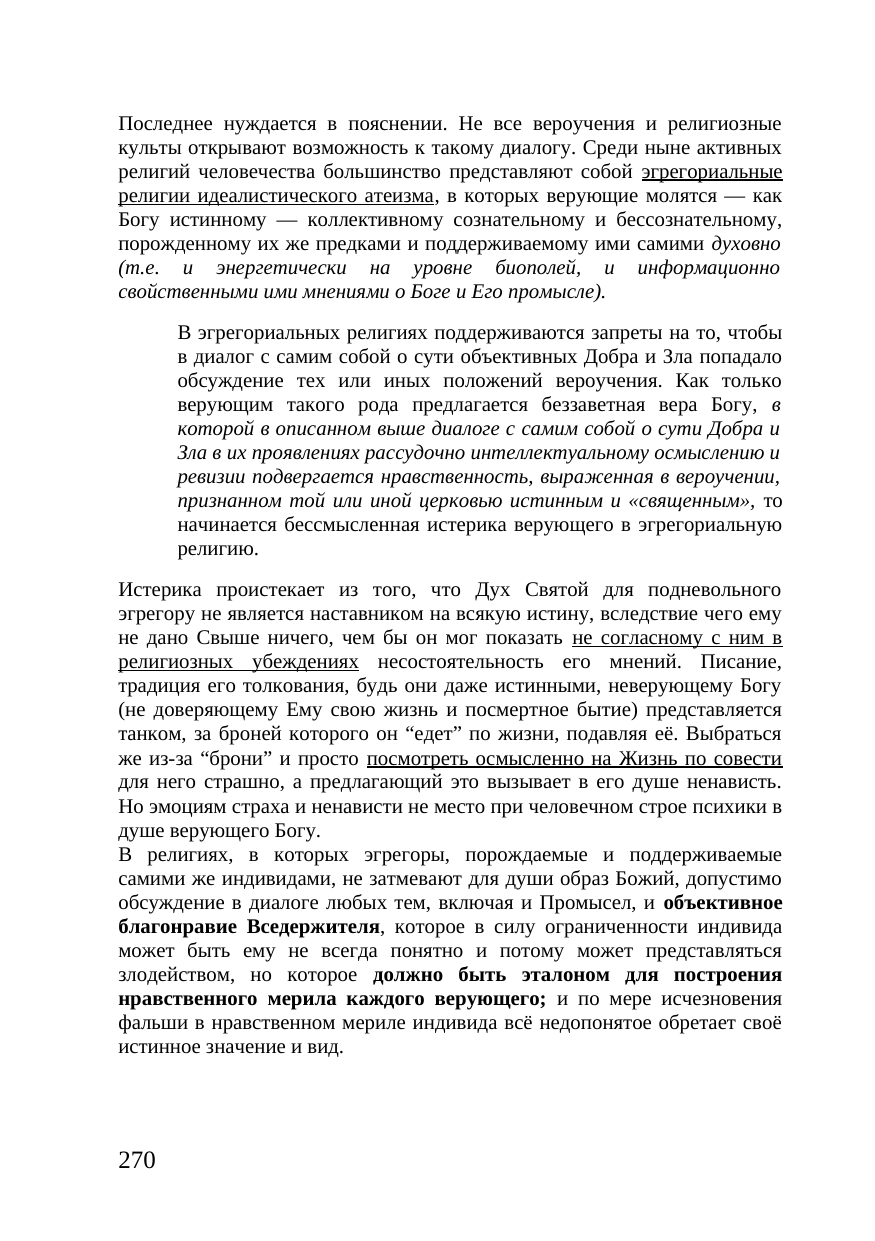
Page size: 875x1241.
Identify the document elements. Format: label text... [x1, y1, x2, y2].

text В эгрегориальных религиях поддерживаются запреты на то, чтобы в диалог с самим собой о сути объективных Добра и Зла попадало обсуждение тех или иных положений вероучения. Как только верующим такого рода предлагается беззаветная вера Богу, в которой в описанном выше диалоге с самим собой о сути Добра и Зла в их проявлениях рассудочно интеллектуальному осмыслению и ревизии подвергается нравственность, выраженная в вероучении, признанном той или иной церковью истинным и «священным», то начинается бессмысленная истерика верующего в эгрегориальную религию. [177, 320, 783, 560]
text Последнее нуждается в пояснении. Не все вероучения и религиозные культы открывают возможность к такому диалогу. Среди ныне активных религий человечества большинство представляют собой эгрегориальные религии идеалистического атеизма, в которых верующие молятся — как Богу истинному — коллективному сознательному и бессознательному, порожденному их же предками и поддерживаемому ими самими духовно (т.е. и энергетически на уровне биополей, и информационно свойственными ими мнениями о Боге и Его промысле). [118, 111, 783, 303]
text Истерика проистекает из того, что Дух Святой для подневольного эгрегору не является наставником на всякую истину, вследствие чего ему не дано Свыше ничего, чем бы он мог показать не согласному с ним в религиозных убеждениях несостоятельность его мнений. Писание, традиция его толкования, будь они даже истинными, неверующему Богу (не доверяющему Ему свою жизнь и посмертное бытие) представляется танком, за броней которого он “едет” по жизни, подавляя её. Выбраться же из-за “брони” и просто посмотреть осмысленно на Жизнь по совести для него страшно, а предлагающий это вызывает в его душе ненависть. Но эмоциям страха и ненависти не место при человечном строе психики в душе верующего Богу. [118, 577, 783, 842]
text В религиях, в которых эгрегоры, порождаемые и поддерживаемые самими же индивидами, не затмевают для души образ Божий, допустимо обсуждение в диалоге любых тем, включая и Промысел, и объективное благонравие Вседержителя, которое в силу ограниченности индивида может быть ему не всегда понятно и потому может представляться злодейством, но которое должно быть эталоном для построения нравственного мерила каждого верующего; и по мере исчезновения фальши в нравственном мериле индивида всё недопонятое обретает своё истинное значение и вид. [118, 842, 783, 1058]
